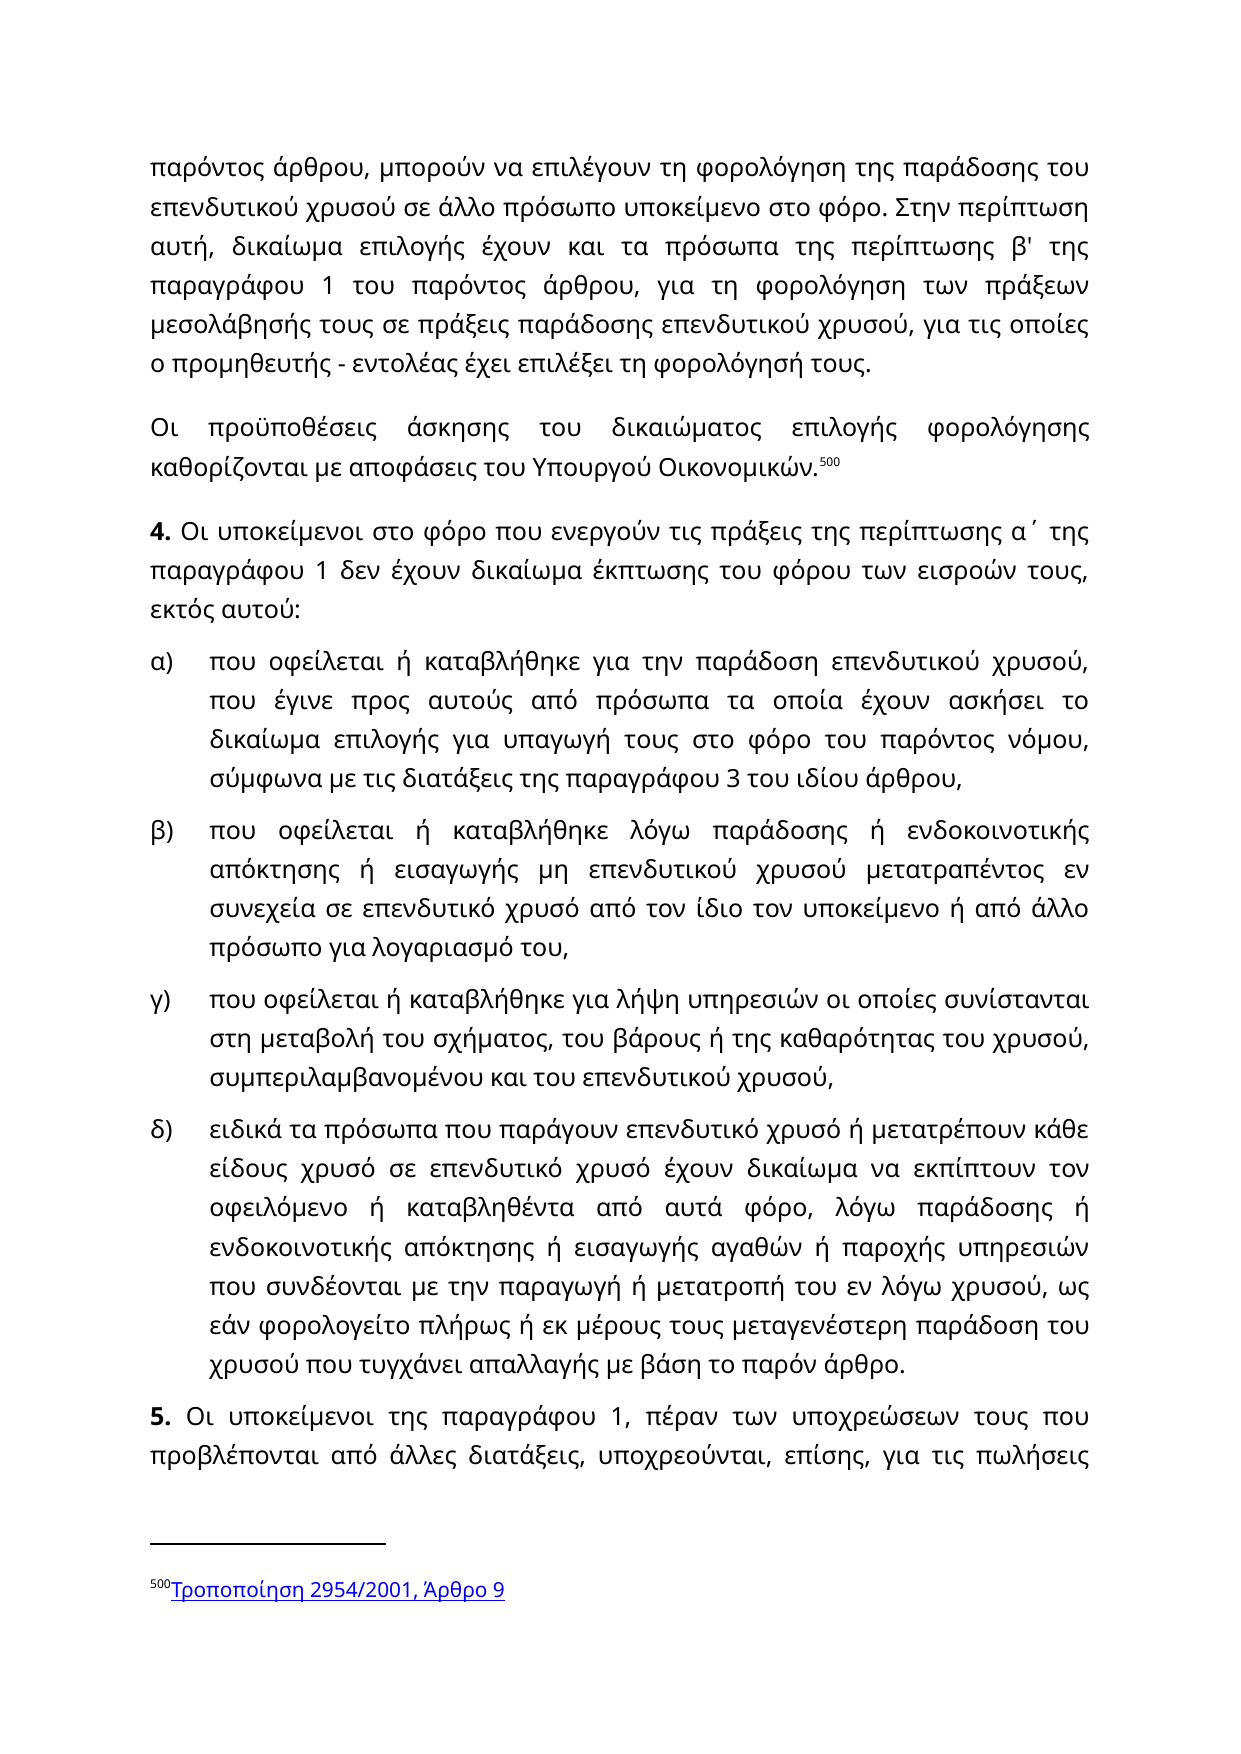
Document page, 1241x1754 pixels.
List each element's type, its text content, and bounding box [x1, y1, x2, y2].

list β) που οφείλεται ή καταβλήθηκε λόγω παράδοσης ή ενδοκοινοτικής απόκτησης ή εισαγωγής μη επενδυτικού χρυσού μετατραπέντος εν συνεχεία σε επενδυτικό χρυσό από τον ίδιο τον υποκείμενο ή από άλλο πρόσωπο για λογαριασμό του, [150, 812, 1090, 964]
text 5. Οι υποκείμενοι της παραγράφου 1, πέραν των υποχρεώσεων τους που προβλέπονται από άλλες διατάξεις, υποχρεούνται, επίσης, για τις πωλήσεις [150, 1398, 1090, 1472]
text Οι προϋποθέσεις άσκησης του δικαιώματος επιλογής φορολόγησης καθορίζονται με αποφάσεις του Υπουργού Οικονομικών. [150, 410, 1090, 483]
list δ) ειδικά τα πρόσωπα που παράγουν επενδυτικό χρυσό ή μετατρέπουν κάθε είδους χρυσό σε επενδυτικό χρυσό έχουν δικαίωμα να εκπίπτουν τον οφειλόμενο ή καταβληθέντα από αυτά φόρο, λόγω παράδοσης ή ενδοκοινοτικής απόκτησης ή εισαγωγής αγαθών ή παροχής υπηρεσιών που συνδέονται με την παραγωγή ή μετατροπή του εν λόγω χρυσού, ως εάν φορολογείτο πλήρως ή εκ μέρους τους μεταγενέστερη παράδοση του χρυσού που τυγχάνει απαλλαγής με βάση το παρόν άρθρο. [150, 1112, 1090, 1381]
text παρόντος άρθρου, μπορούν να επιλέγουν τη φορολόγηση της παράδοσης του επενδυτικού χρυσού σε άλλο πρόσωπο υποκείμενο στο φόρο. Στην περίπτωση αυτή, δικαίωμα επιλογής έχουν και τα πρόσωπα της περίπτωσης β' της παραγράφου 1 του παρόντος άρθρου, για τη φορολόγηση των πράξεων μεσολάβησής τους σε πράξεις παράδοσης επενδυτικού χρυσού, για τις οποίες ο προμηθευτής - εντολέας έχει επιλέξει τη φορολόγησή τους. [150, 150, 1090, 380]
text Τροποποίηση 2954/2001, Άρθρο 9 [150, 1576, 1090, 1604]
list α) που οφείλεται ή καταβλήθηκε για την παράδοση επενδυτικού χρυσού, που έγινε προς αυτούς από πρόσωπα τα οποία έχουν ασκήσει το δικαίωμα επιλογής για υπαγωγή τους στο φόρο του παρόντος νόμου, σύμφωνα με τις διατάξεις της παραγράφου 3 του ιδίου άρθρου, [150, 643, 1090, 795]
list γ) που οφείλεται ή καταβλήθηκε για λήψη υπηρεσιών οι οποίες συνίστανται στη μεταβολή του σχήματος, του βάρους ή της καθαρότητας του χρυσού, συμπεριλαμβανομένου και του επενδυτικού χρυσού, [150, 982, 1090, 1094]
text 4. Οι υποκείμενοι στο φόρο που ενεργούν τις πράξεις της περίπτωσης α΄ της παραγράφου 1 δεν έχουν δικαίωμα έκπτωσης του φόρου των εισροών τους, εκτός αυτού: [150, 513, 1090, 626]
